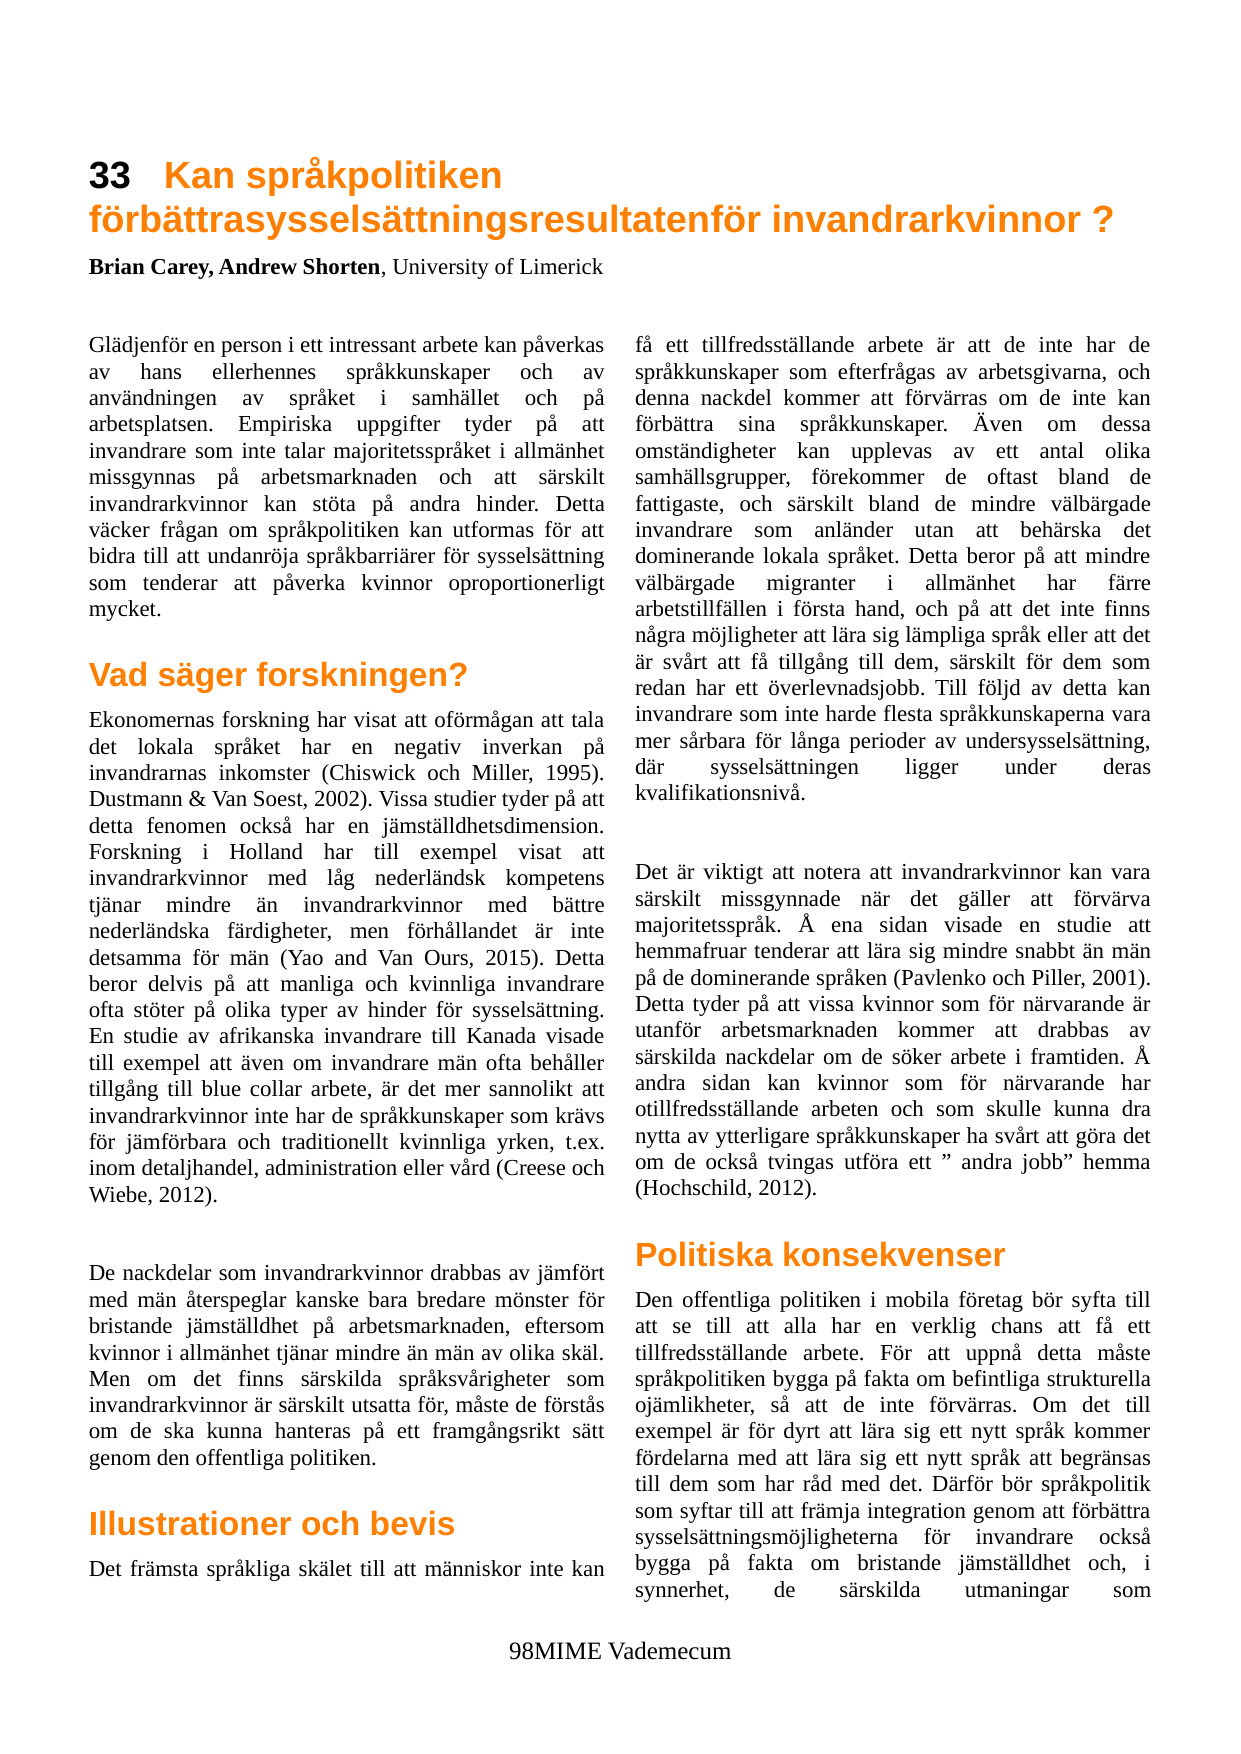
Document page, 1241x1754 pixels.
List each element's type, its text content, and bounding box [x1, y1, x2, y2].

text De nackdelar som invandrarkvinnor drabbas av jämfört med män återspeglar kanske bara bredare mönster för bristande jämställdhet på arbetsmarknaden, eftersom kvinnor i allmänhet tjänar mindre än män av olika skäl. Men om det finns särskilda språksvårigheter som invandrarkvinnor är särskilt utsatta för, måste de förstås om de ska kunna hanteras på ett framgångsrikt sätt genom den offentliga politiken. [88, 1259, 605, 1470]
text Brian Carey, Andrew Shorten, University of Limerick [88, 253, 1152, 279]
text Ekonomernas forskning har visat att oförmågan att tala det lokala språket har en negativ inverkan på invandrarnas inkomster (Chiswick och Miller, 1995). Dustmann & Van Soest, 2002). Vissa studier tyder på att detta fenomen också har en jämställdhetsdimension. Forskning i Holland har till exempel visat att invandrarkvinnor med låg nederländsk kompetens tjänar mindre än invandrarkvinnor med bättre nederländska färdigheter, men förhållandet är inte detsamma för män (Yao and Van Ours, 2015). Detta beror delvis på att manliga och kvinnliga invandrare ofta stöter på olika typer av hinder för sysselsättning. En studie av afrikanska invandrare till Kanada visade till exempel att även om invandrare män ofta behåller tillgång till blue collar arbete, är det mer sannolikt att invandrarkvinnor inte har de språkkunskaper som krävs för jämförbara och traditionellt kvinnliga yrken, t.ex. inom detaljhandel, administration eller vård (Creese och Wiebe, 2012). [88, 706, 605, 1207]
subtitle Illustrationer och bevis [88, 1504, 605, 1543]
text Den offentliga politiken i mobila företag bör syfta till att se till att alla har en verklig chans att få ett tillfredsställande arbete. För att uppnå detta måste språkpolitiken bygga på fakta om befintliga strukturella ojämlikheter, så att de inte förvärras. Om det till exempel är för dyrt att lära sig ett nytt språk kommer fördelarna med att lära sig ett nytt språk att begränsas till dem som har råd med det. Därför bör språkpolitik som syftar till att främja integration genom att förbättra sysselsättningsmöjligheterna för invandrare också bygga på fakta om bristande jämställdhet och, i synnerhet, de särskilda utmaningar som [635, 1286, 1152, 1602]
text Det är viktigt att notera att invandrarkvinnor kan vara särskilt missgynnade när det gäller att förvärva majoritetsspråk. Å ena sidan visade en studie att hemmafruar tenderar att lära sig mindre snabbt än män på de dominerande språken (Pavlenko och Piller, 2001). Detta tyder på att vissa kvinnor som för närvarande är utanför arbetsmarknaden kommer att drabbas av särskilda nackdelar om de söker arbete i framtiden. Å andra sidan kan kvinnor som för närvarande har otillfredsställande arbeten och som skulle kunna dra nytta av ytterligare språkkunskaper ha svårt att göra det om de också tvingas utföra ett ” andra jobb” hemma (Hochschild, 2012). [635, 858, 1152, 1201]
text få ett tillfredsställande arbete är att de inte har de språkkunskaper som efterfrågas av arbetsgivarna, och denna nackdel kommer att förvärras om de inte kan förbättra sina språkkunskaper. Även om dessa omständigheter kan upplevas av ett antal olika samhällsgrupper, förekommer de oftast bland de fattigaste, och särskilt bland de mindre välbärgade invandrare som anländer utan att behärska det dominerande lokala språket. Detta beror på att mindre välbärgade migranter i allmänhet har färre arbetstillfällen i första hand, och på att det inte finns några möjligheter att lära sig lämpliga språk eller att det är svårt att få tillgång till dem, särskilt för dem som redan har ett överlevnadsjobb. Till följd av detta kan invandrare som inte harde flesta språkkunskaperna vara mer sårbara för långa perioder av undersysselsättning, där sysselsättningen ligger under deras kvalifikationsnivå. [635, 331, 1152, 806]
subtitle Vad säger forskningen? [88, 655, 605, 694]
subtitle Politiska konsekvenser [635, 1235, 1152, 1273]
text Det främsta språkliga skälet till att människor inte kan [88, 1555, 605, 1582]
subtitle Kan språkpolitiken förbättrasysselsättningsresultatenför invandrarkvinnor ? [88, 153, 1152, 240]
text Glädjenför en person i ett intressant arbete kan påverkas av hans ellerhennes språkkunskaper och av användningen av språket i samhället och på arbetsplatsen. Empiriska uppgifter tyder på att invandrare som inte talar majoritetsspråket i allmänhet missgynnas på arbetsmarknaden och att särskilt invandrarkvinnor kan stöta på andra hinder. Detta väcker frågan om språkpolitiken kan utformas för att bidra till att undanröja språkbarriärer för sysselsättning som tenderar att påverka kvinnor oproportionerligt mycket. [88, 331, 605, 621]
